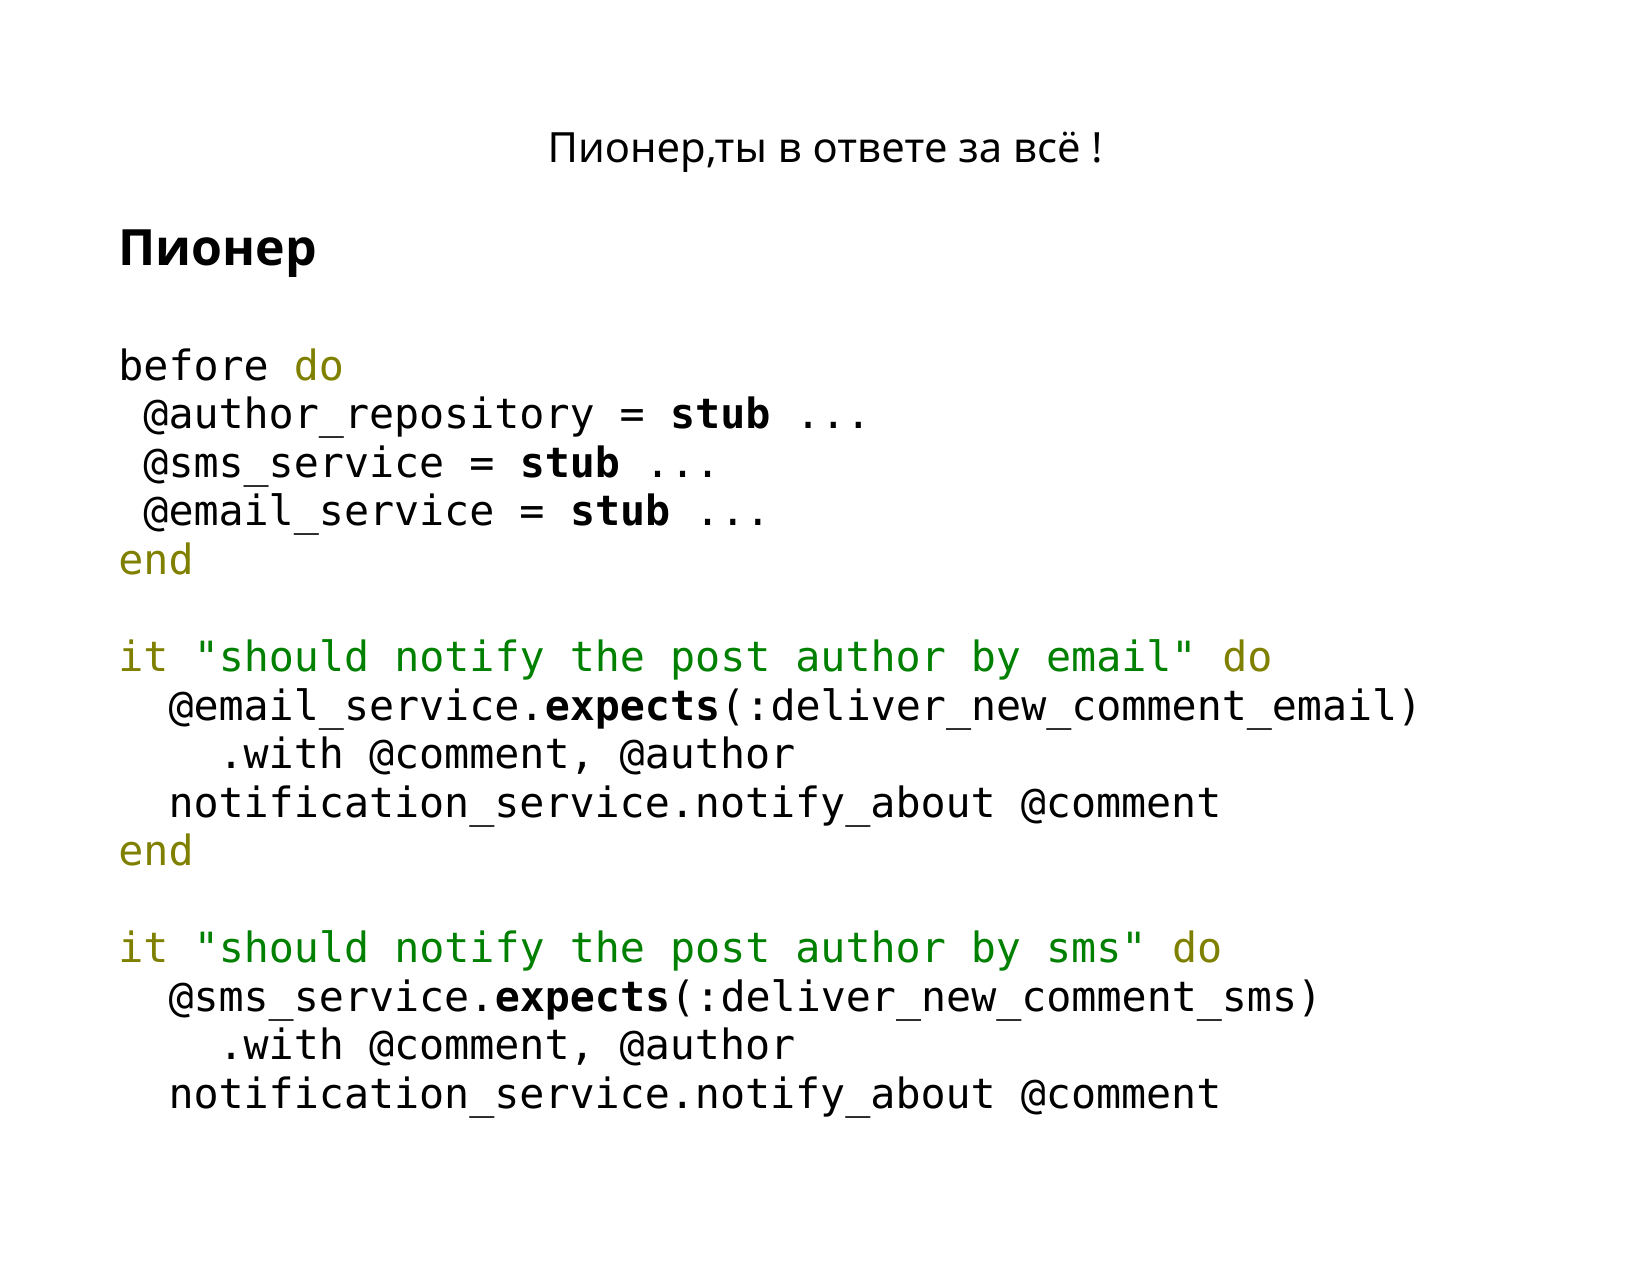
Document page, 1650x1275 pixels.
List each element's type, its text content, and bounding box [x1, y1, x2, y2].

text end [118, 827, 1532, 876]
text @email_service.expects(:deliver_new_comment_email) [118, 681, 1532, 730]
text @sms_service.expects(:deliver_new_comment_sms) [118, 973, 1532, 1021]
text @author_repository = stub ... [118, 390, 1532, 439]
text .with @comment, @author [118, 730, 1532, 778]
text before do [118, 342, 1532, 390]
text @email_service = stub ... [118, 487, 1532, 536]
subtitle Пионер [118, 212, 1532, 281]
text @sms_service = stub ... [118, 439, 1532, 487]
text notification_service.notify_about @comment [118, 1070, 1532, 1118]
text Пионер,ты в ответе за всё ! [118, 118, 1532, 175]
text notification_service.notify_about @comment [118, 778, 1532, 827]
text it "should notify the post author by sms" do [118, 924, 1532, 973]
text .with @comment, @author [118, 1021, 1532, 1070]
text end [118, 536, 1532, 584]
text it "should notify the post author by email" do [118, 633, 1532, 681]
